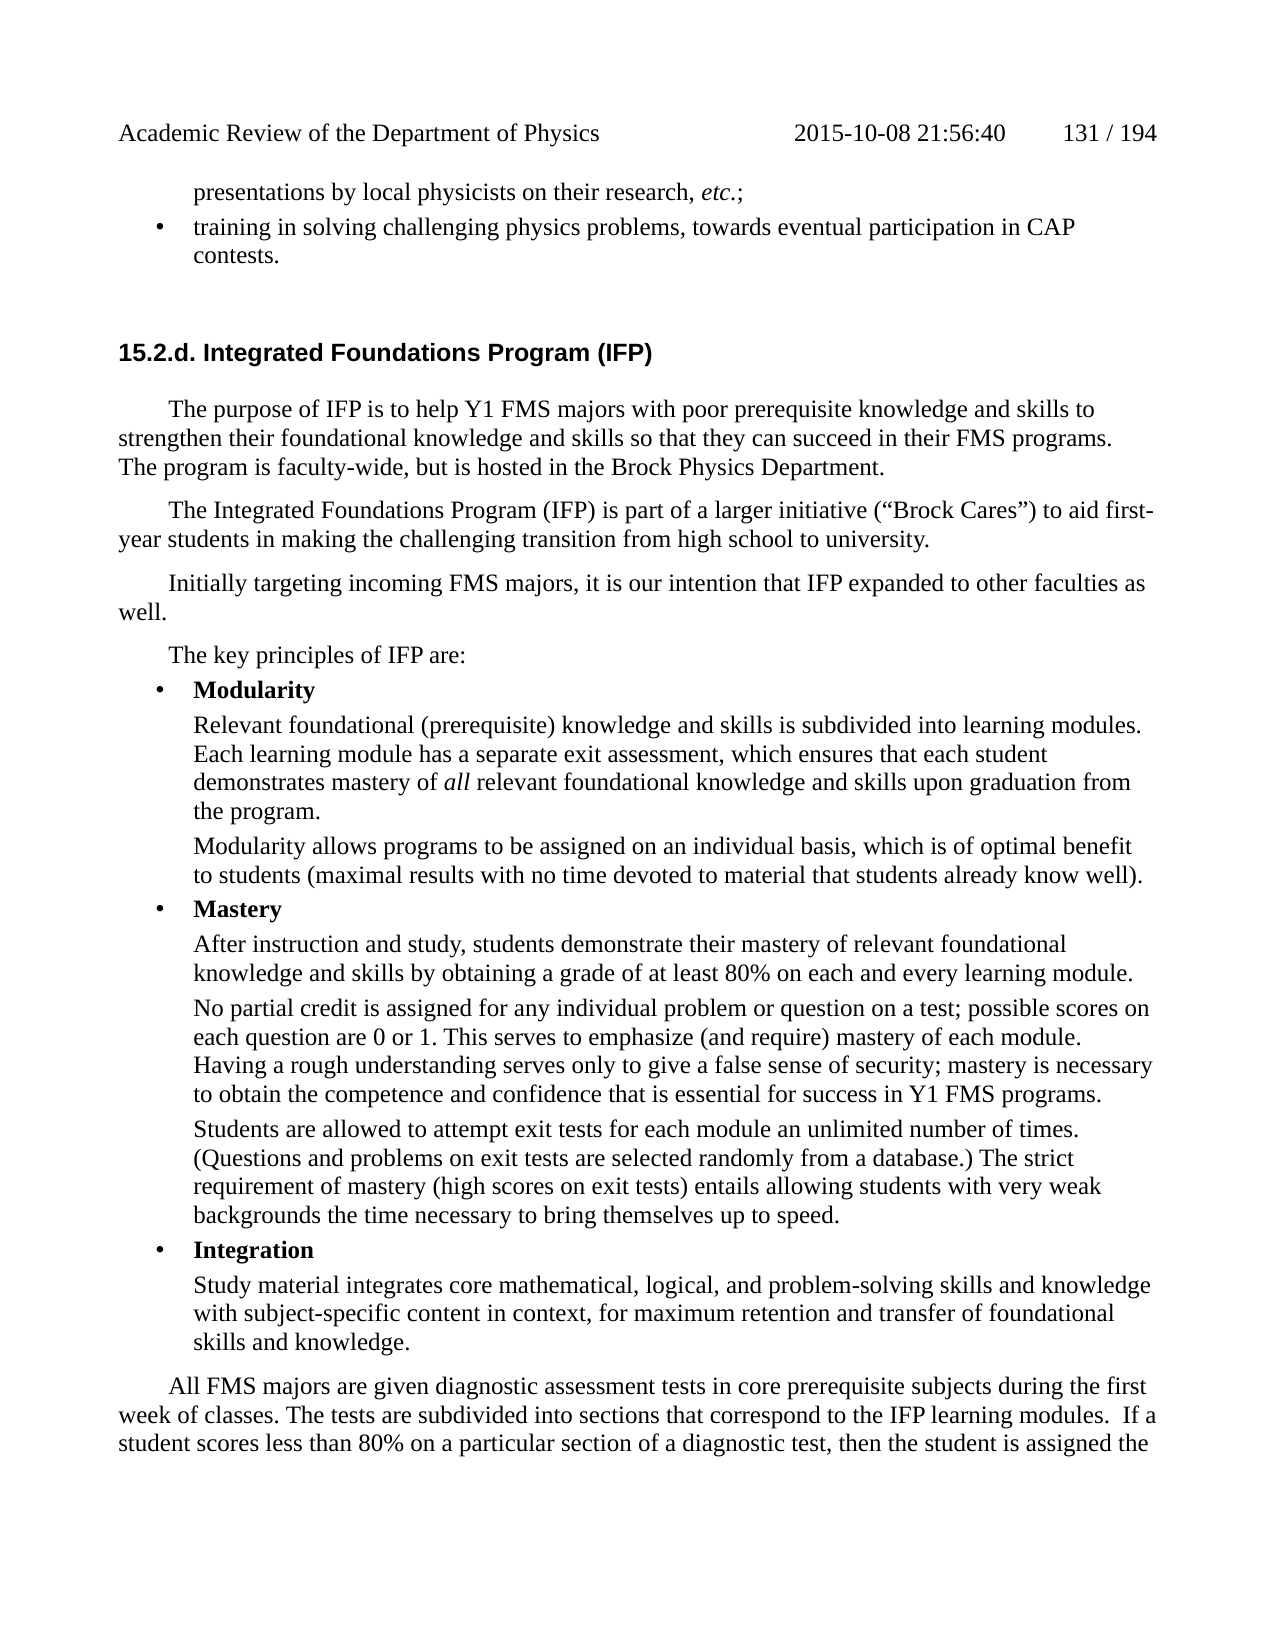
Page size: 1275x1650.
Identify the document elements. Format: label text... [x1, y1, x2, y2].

text The purpose of IFP is to help Y1 FMS majors with poor prerequisite knowledge and skills to strengthen their foundational knowledge and skills so that they can succeed in their FMS programs. The program is faculty-wide, but is hosted in the Brock Physics Department. [118, 394, 1157, 480]
text All FMS majors are given diagnostic assessment tests in core prerequisite subjects during the first week of classes. The tests are subdivided into sections that correspond to the IFP learning modules. If a student scores less than 80% on a particular section of a diagnostic test, then the student is assigned the [118, 1371, 1157, 1457]
text Initially targeting incoming FMS majors, it is our intention that IFP expanded to other faculties as well. [118, 568, 1157, 625]
list No partial credit is assigned for any individual problem or question on a test; possible scores on each question are 0 or 1. This serves to emphasize (and require) mastery of each module. Having a rough understanding serves only to give a false sense of security; mastery is necessary to obtain the competence and confidence that is essential for success in Y1 FMS programs. [156, 993, 1157, 1108]
subtitle Integrated Foundations Program (IFP) [118, 338, 1157, 367]
list Relevant foundational (prerequisite) knowledge and skills is subdivided into learning modules. Each learning module has a separate exit assessment, which ensures that each student demonstrates mastery of all relevant foundational knowledge and skills upon graduation from the program. [156, 710, 1157, 825]
list Study material integrates core mathematical, logical, and problem-solving skills and knowledge with subject-specific content in context, for maximum retention and transfer of foundational skills and knowledge. [156, 1270, 1157, 1356]
list Mastery [156, 894, 1157, 923]
text The Integrated Foundations Program (IFP) is part of a larger initiative (“Brock Cares”) to aid first-year students in making the challenging transition from high school to university. [118, 495, 1157, 553]
text The key principles of IFP are: [118, 640, 1157, 669]
list Students are allowed to attempt exit tests for each module an unlimited number of times. (Questions and problems on exit tests are selected randomly from a database.) The strict requirement of mastery (high scores on exit tests) entails allowing students with very weak backgrounds the time necessary to bring themselves up to speed. [156, 1114, 1157, 1229]
list After instruction and study, students demonstrate their mastery of relevant foundational knowledge and skills by obtaining a grade of at least 80% on each and every learning module. [156, 929, 1157, 987]
list Modularity [156, 675, 1157, 704]
list Integration [156, 1235, 1157, 1264]
list presentations by local physicists on their research, etc.; [156, 177, 1157, 206]
list Modularity allows programs to be assigned on an individual basis, which is of optimal benefit to students (maximal results with no time devoted to material that students already know well). [156, 831, 1157, 888]
list training in solving challenging physics problems, towards eventual participation in CAP contests. [156, 212, 1157, 269]
